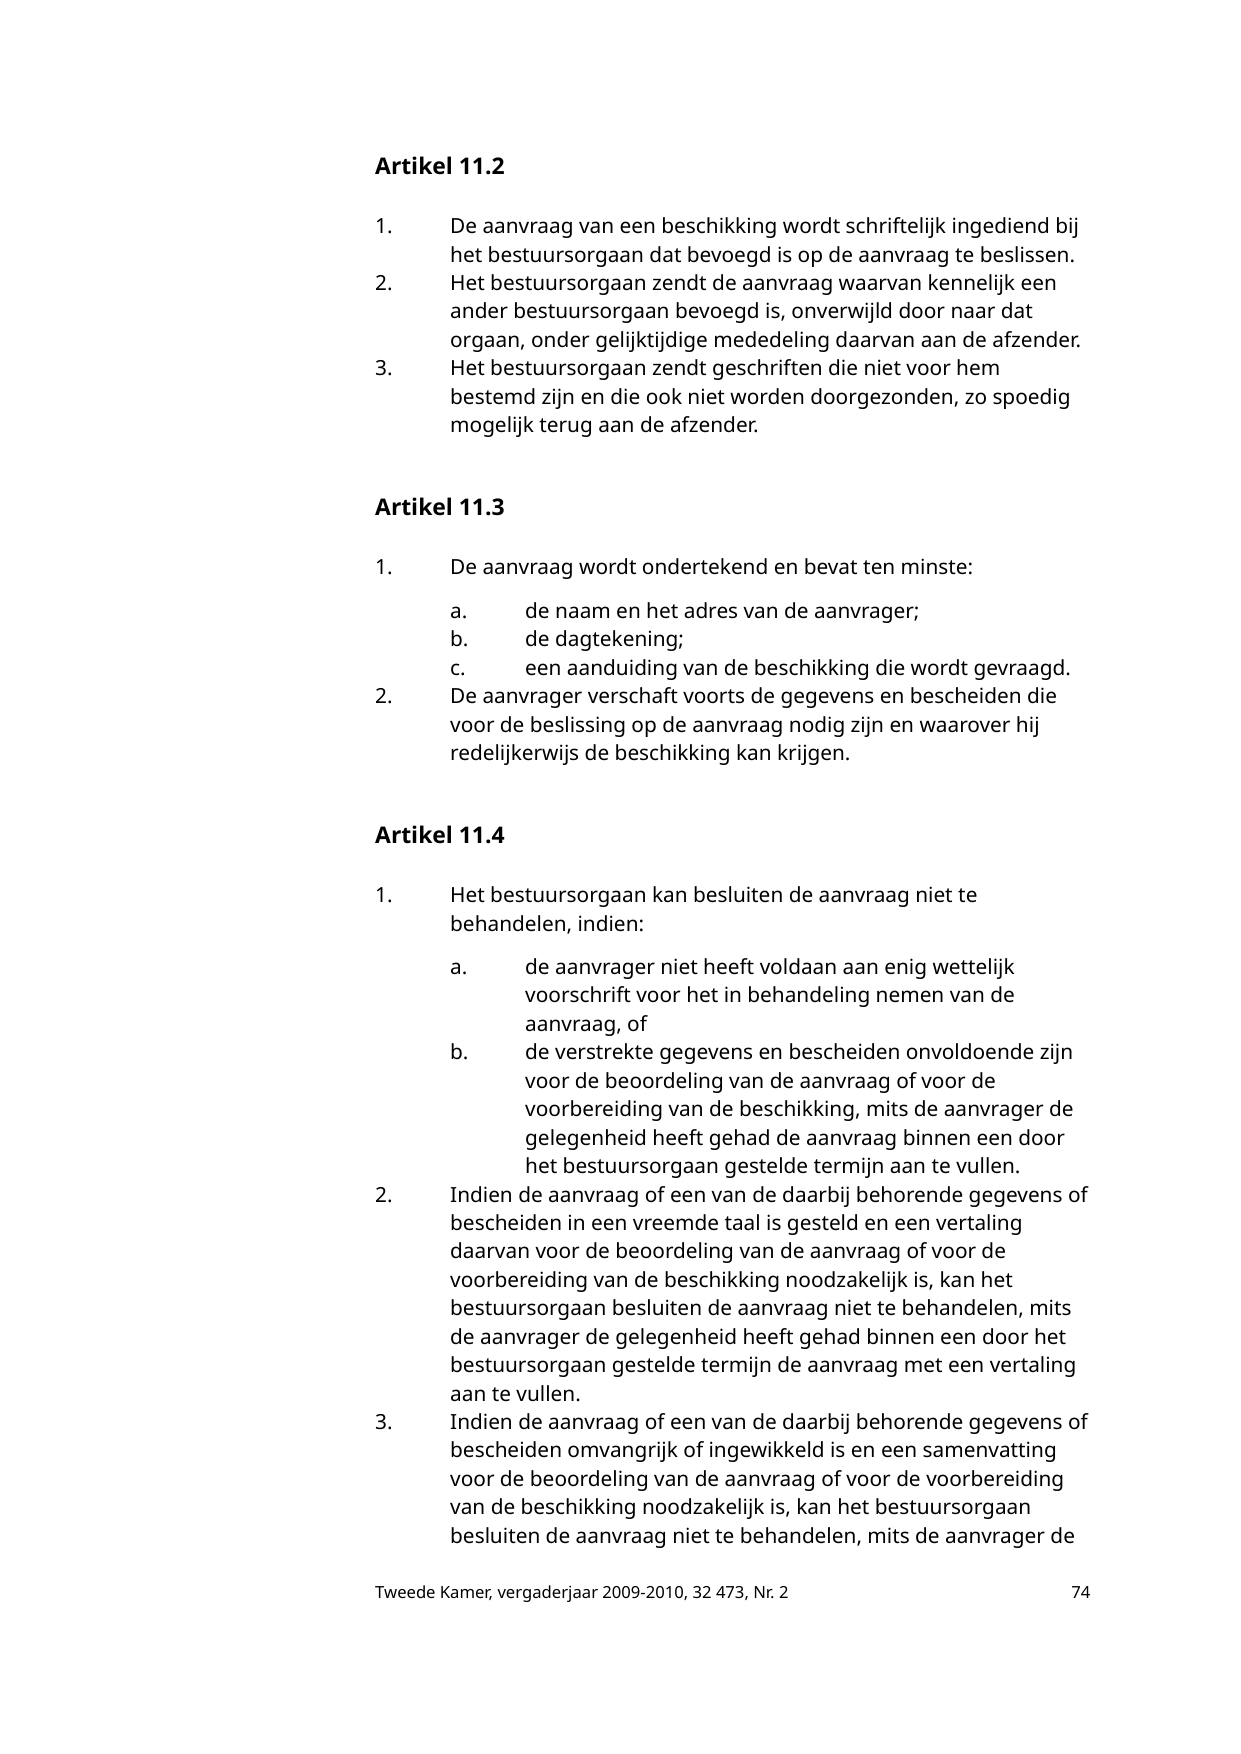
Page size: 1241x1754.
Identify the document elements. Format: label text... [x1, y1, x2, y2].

subtitle Artikel 11.2 [375, 150, 1090, 181]
list een aanduiding van de beschikking die wordt gevraagd. [450, 653, 1090, 681]
list Het bestuursorgaan zendt geschriften die niet voor hem bestemd zijn en die ook niet worden doorgezonden, zo spoedig mogelijk terug aan de afzender. [375, 353, 1090, 439]
list De aanvraag wordt ondertekend en bevat ten minste: [375, 552, 1090, 581]
subtitle Artikel 11.3 [375, 491, 1090, 522]
list Het bestuursorgaan zendt de aanvraag waarvan kennelijk een ander bestuursorgaan bevoegd is, onverwijld door naar dat orgaan, onder gelijktijdige mededeling daarvan aan de afzender. [375, 268, 1090, 353]
list Indien de aanvraag of een van de daarbij behorende gegevens of bescheiden in een vreemde taal is gesteld en een vertaling daarvan voor de beoordeling van de aanvraag of voor de voorbereiding van de beschikking noodzakelijk is, kan het bestuursorgaan besluiten de aanvraag niet te behandelen, mits de aanvrager de gelegenheid heeft gehad binnen een door het bestuursorgaan gestelde termijn de aanvraag met een vertaling aan te vullen. [375, 1180, 1090, 1407]
list Indien de aanvraag of een van de daarbij behorende gegevens of bescheiden omvangrijk of ingewikkeld is en een samenvatting voor de beoordeling van de aanvraag of voor de voorbereiding van de beschikking noodzakelijk is, kan het bestuursorgaan besluiten de aanvraag niet te behandelen, mits de aanvrager de [375, 1407, 1090, 1549]
list Het bestuursorgaan kan besluiten de aanvraag niet te behandelen, indien: [375, 880, 1090, 937]
list De aanvrager verschaft voorts de gegevens en bescheiden die voor de beslissing op de aanvraag nodig zijn en waarover hij redelijkerwijs de beschikking kan krijgen. [375, 681, 1090, 767]
list De aanvraag van een beschikking wordt schriftelijk ingediend bij het bestuursorgaan dat bevoegd is op de aanvraag te beslissen. [375, 211, 1090, 268]
list de naam en het adres van de aanvrager; [450, 596, 1090, 624]
list de dagtekening; [450, 624, 1090, 653]
subtitle Artikel 11.4 [375, 819, 1090, 850]
list de aanvrager niet heeft voldaan aan enig wettelijk voorschrift voor het in behandeling nemen van de aanvraag, of [450, 952, 1090, 1037]
list de verstrekte gegevens en bescheiden onvoldoende zijn voor de beoordeling van de aanvraag of voor de voorbereiding van de beschikking, mits de aanvrager de gelegenheid heeft gehad de aanvraag binnen een door het bestuursorgaan gestelde termijn aan te vullen. [450, 1037, 1090, 1180]
